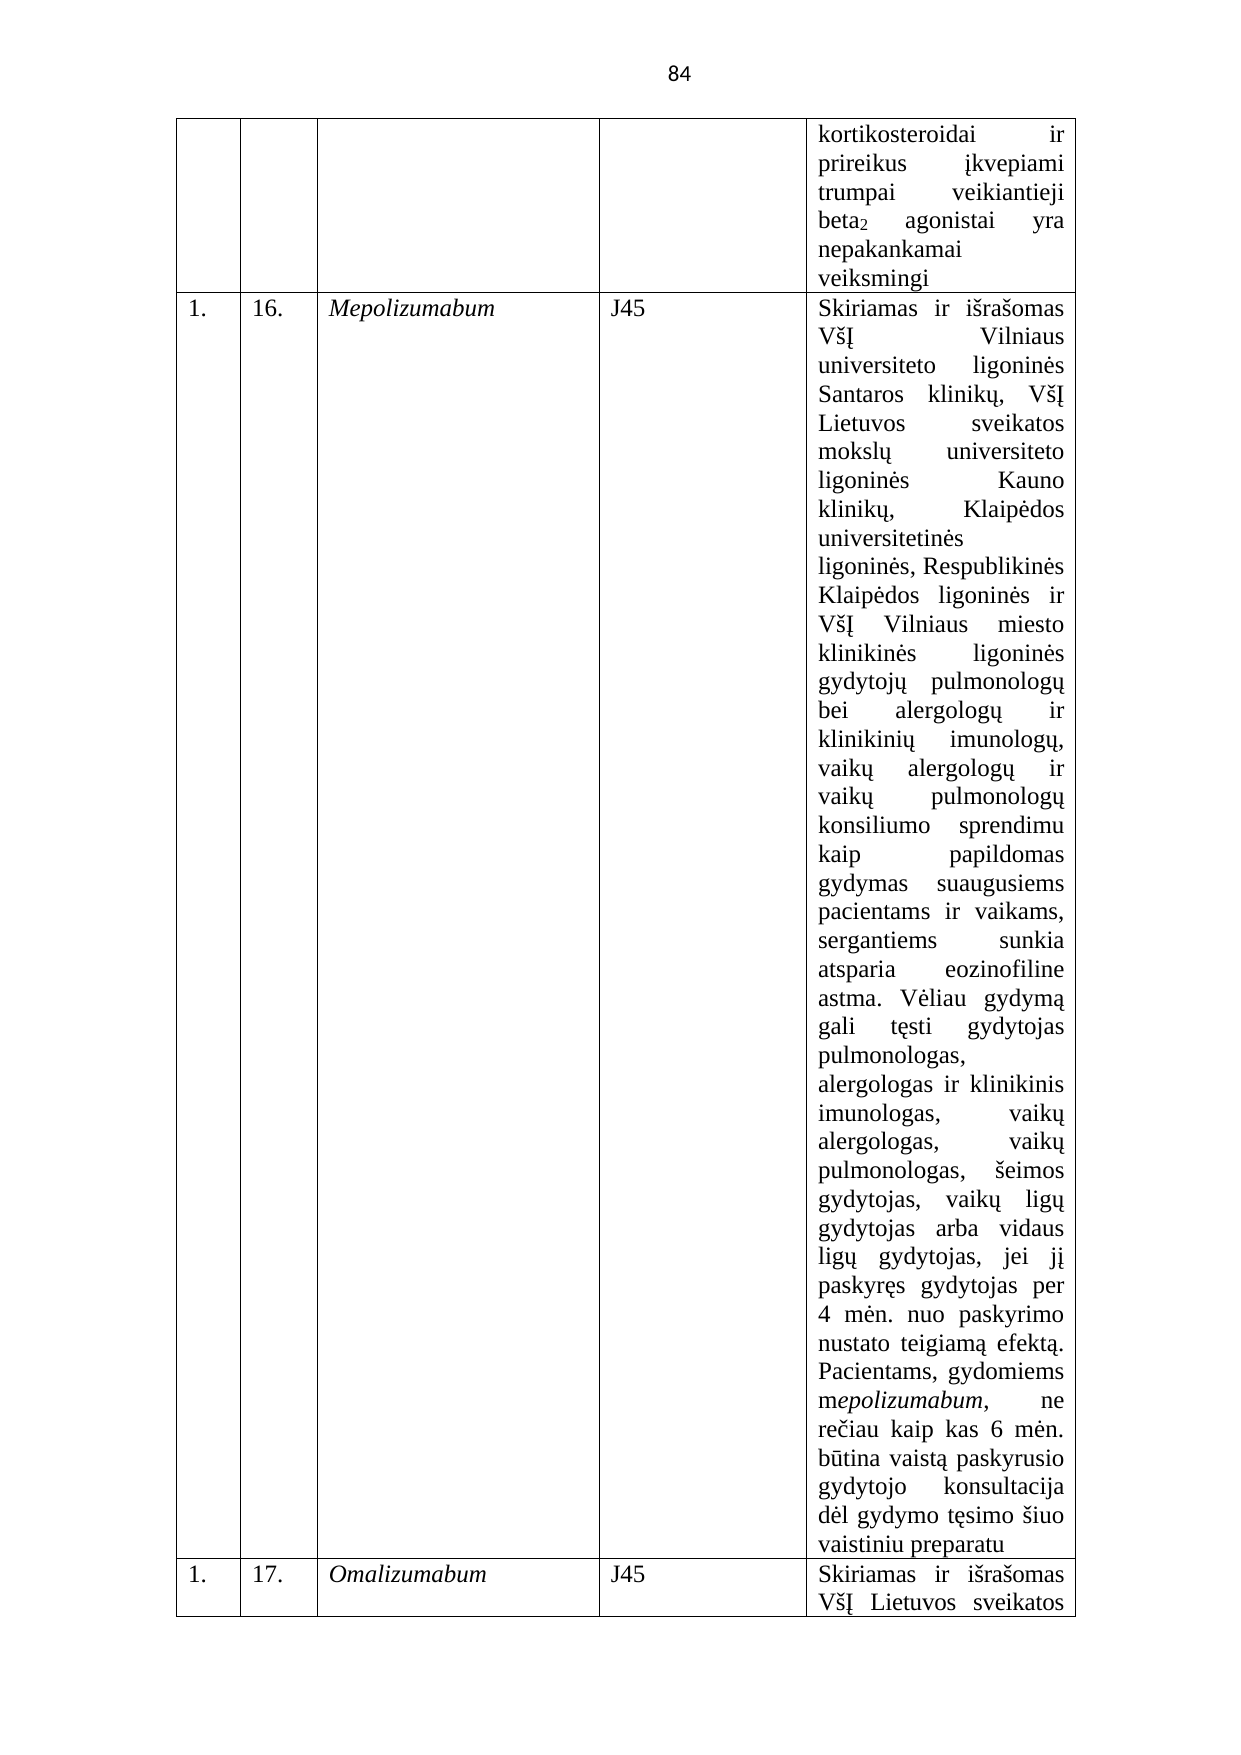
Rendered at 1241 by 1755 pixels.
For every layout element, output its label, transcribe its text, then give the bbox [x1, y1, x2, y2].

table_cell [1090, 1558, 1094, 1616]
table_cell [1085, 1558, 1089, 1616]
table_cell [1085, 118, 1089, 292]
table_cell [1100, 118, 1104, 292]
table_cell 17. [241, 1559, 317, 1616]
table_cell [1100, 1558, 1104, 1616]
table_cell [1080, 1558, 1085, 1616]
table_cell [1110, 1558, 1123, 1616]
table_cell [1094, 292, 1099, 1558]
table_cell kortikosteroidai ir prireikus įkvepiami trumpai veikiantieji beta2 agonistai yra nepakankamai veiksmingi [807, 119, 1075, 292]
table_cell [1085, 292, 1089, 1558]
table_cell Skiriamas ir išrašomas VšĮ Lietuvos sveikatos [807, 1559, 1075, 1616]
table_cell [1080, 292, 1085, 1558]
table_cell [177, 119, 240, 292]
table_cell Mepolizumabum [318, 293, 599, 1558]
table_cell Omalizumabum [318, 1559, 599, 1616]
table_cell [600, 119, 806, 292]
table_cell [1104, 292, 1110, 1558]
table_cell [1076, 1558, 1080, 1616]
table_cell [1076, 118, 1080, 292]
table_cell 1. [177, 293, 240, 1558]
table_cell [1090, 118, 1094, 292]
table_cell J45 [600, 293, 806, 1558]
table_cell [1076, 292, 1080, 1558]
table_cell [1104, 118, 1110, 292]
table_cell [1094, 118, 1099, 292]
table_cell Skiriamas ir išrašomas VšĮ Vilniaus universiteto ligoninės Santaros klinikų, VšĮ Lietuvos sveikatos mokslų universiteto ligoninės Kauno klinikų, Klaipėdos universitetinės ligoninės, Respublikinės Klaipėdos ligoninės ir VšĮ Vilniaus miesto klinikinės ligoninės gydytojų pulmonologų bei alergologų ir klinikinių imunologų, vaikų alergologų ir vaikų pulmonologų konsiliumo sprendimu kaip papildomas gydymas suaugusiems pacientams ir vaikams, sergantiems sunkia atsparia eozinofiline astma. Vėliau gydymą gali tęsti gydytojas pulmonologas, alergologas ir klinikinis imunologas, vaikų alergologas, vaikų pulmonologas, šeimos gydytojas, vaikų ligų gydytojas arba vidaus ligų gydytojas, jei jį paskyręs gydytojas per 4 mėn. nuo paskyrimo nustato teigiamą efektą. Pacientams, gydomiems mepolizumabum, ne rečiau kaip kas 6 mėn. būtina vaistą paskyrusio gydytojo konsultacija dėl gydymo tęsimo šiuo vaistiniu preparatu [807, 293, 1075, 1558]
table_cell [1110, 118, 1123, 292]
table_cell J45 [600, 1559, 806, 1616]
table_cell [1090, 292, 1094, 1558]
table_cell 1. [177, 1559, 240, 1616]
table_cell [1080, 118, 1085, 292]
table_cell [241, 119, 317, 292]
table_cell [318, 119, 599, 292]
table_cell 16. [241, 293, 317, 1558]
table_cell [1104, 1558, 1110, 1616]
table_cell [1094, 1558, 1099, 1616]
table_cell [1110, 292, 1123, 1558]
table_cell [1100, 292, 1104, 1558]
